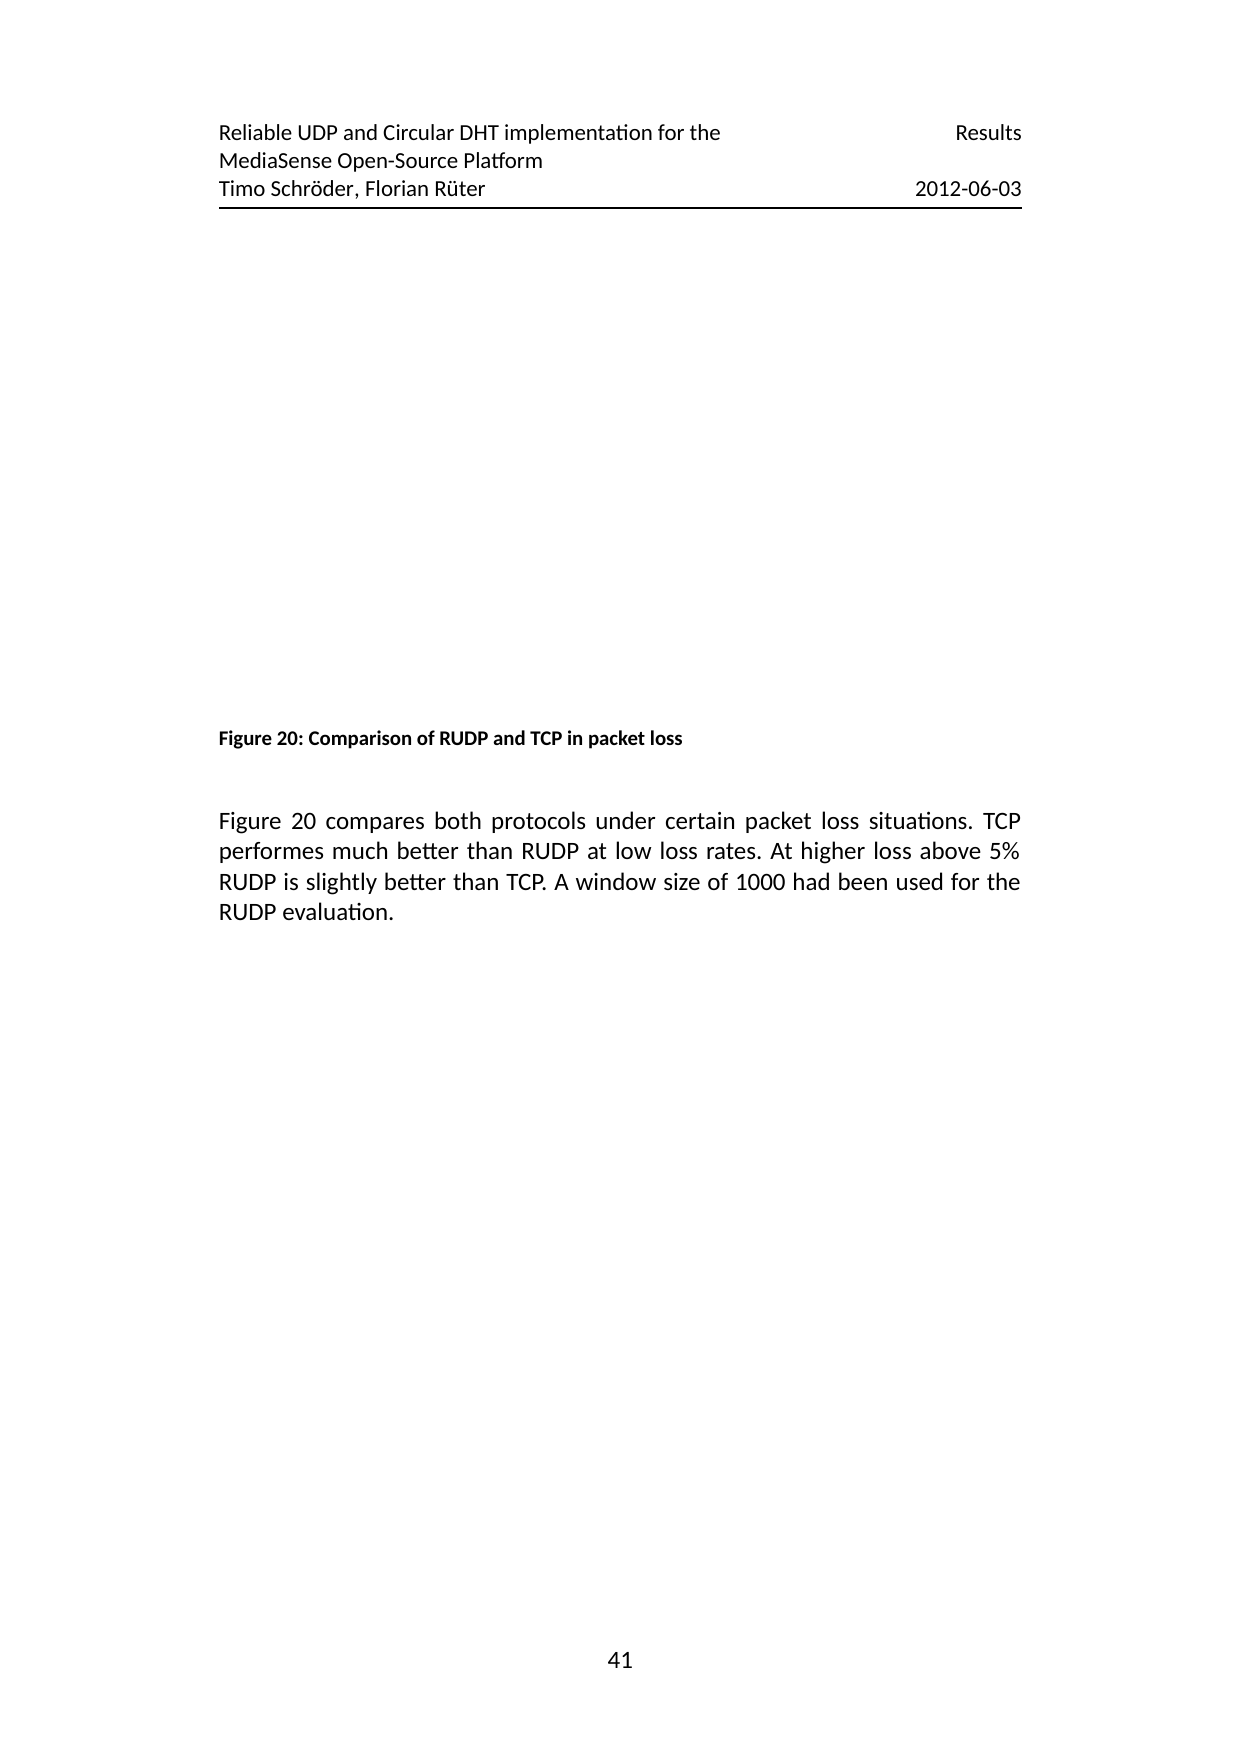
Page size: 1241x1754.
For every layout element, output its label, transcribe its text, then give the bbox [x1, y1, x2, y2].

text Figure 20 compares both protocols under certain packet loss situations. TCP performes much better than RUDP at low loss rates. At higher loss above 5% RUDP is slightly better than TCP. A window size of 1000 had been used for the RUDP evaluation. [218, 805, 1022, 927]
text Figure 20: Comparison of RUDP and TCP in packet loss [218, 250, 1014, 750]
